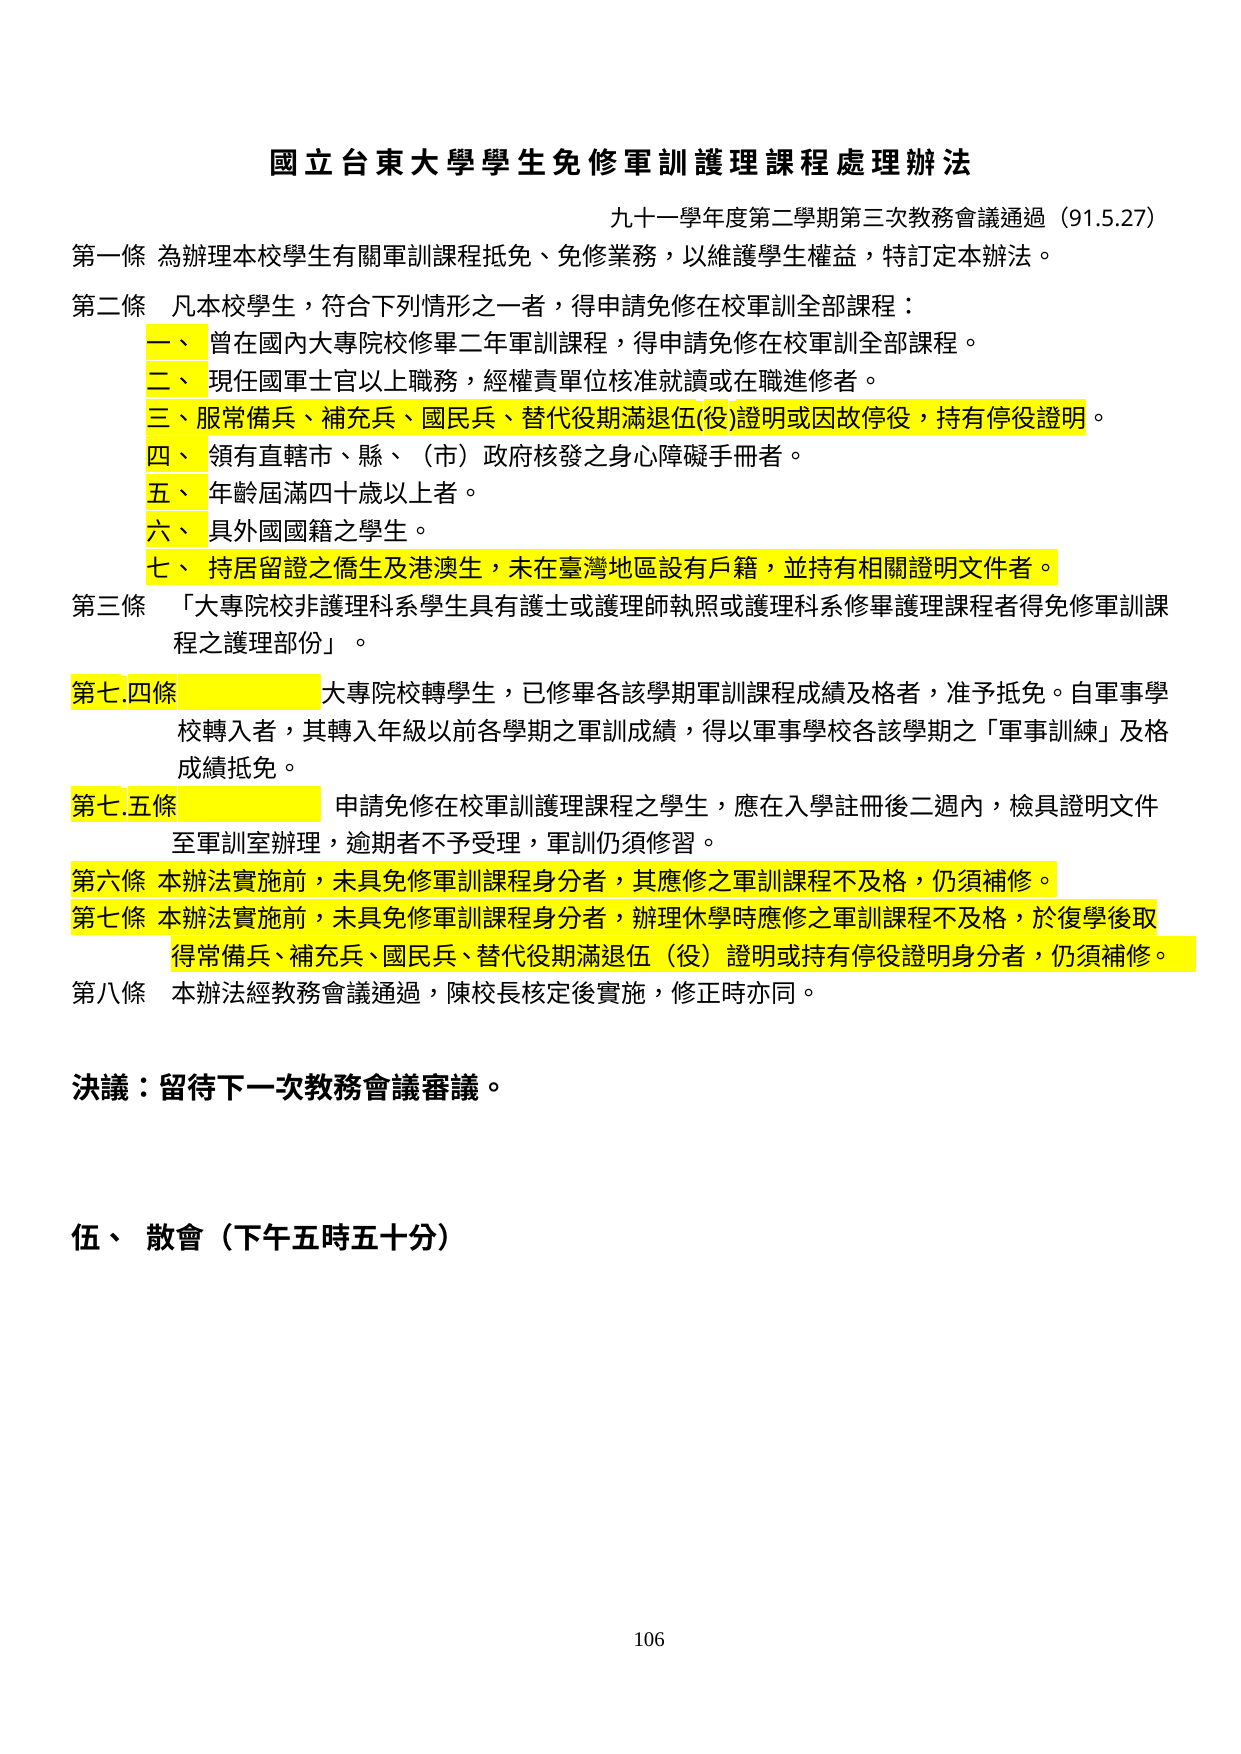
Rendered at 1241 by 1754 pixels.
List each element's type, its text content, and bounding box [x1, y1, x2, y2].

list 現任國軍士官以上職務，經權責單位核准就讀或在職進修者。 [146, 360, 1169, 398]
list 年齡屆滿四十歳以上者。 [146, 473, 1169, 510]
text 九十一學年度第二學期第三次教務會議通過（91.5.27） [71, 198, 1169, 235]
list 申請免修在校軍訓護理課程之學生，應在入學註冊後二週內，檢具證明文件至軍訓室辦理，逾期者不予受理，軍訓仍須修習。 [71, 785, 1169, 860]
text 第一條 為辦理本校學生有關軍訓課程抵免、免修業務，以維護學生權益，特訂定本辦法。 [71, 235, 1169, 273]
text 決議：留待下一次教務會議審議。 [71, 1048, 1169, 1123]
list 曾在國內大專院校修畢二年軍訓課程，得申請免修在校軍訓全部課程。 [146, 323, 1169, 360]
text 第七條 本辦法實施前，未具免修軍訓課程身分者，辦理休學時應修之軍訓課程不及格，於復學後取得常備兵、補充兵、國民兵、替代役期滿退伍（役）證明或持有停役證明身分者，仍須補修。 [71, 898, 1169, 973]
list 散會（下午五時五十分） [71, 1198, 1169, 1273]
list 服常備兵、補充兵、國民兵、替代役期滿退伍(役)證明或因故停役，持有停役證明。 [146, 398, 1169, 435]
list 具外國國籍之學生。 [146, 510, 1169, 548]
text 第三條 「大專院校非護理科系學生具有護士或護理師執照或護理科系修畢護理課程者得免修軍訓課程之護理部份」。 [71, 585, 1169, 660]
text 第六條 本辦法實施前，未具免修軍訓課程身分者，其應修之軍訓課程不及格，仍須補修。 [71, 860, 1169, 898]
text 國立台東大學學生免修軍訓護理課程處理辦法 [71, 123, 1169, 198]
list 持居留證之僑生及港澳生，未在臺灣地區設有戶籍，並持有相關證明文件者。 [146, 548, 1169, 585]
list 領有直轄市、縣、（市）政府核發之身心障礙手冊者。 [146, 435, 1169, 473]
text 第二條 凡本校學生，符合下列情形之一者，得申請免修在校軍訓全部課程： [71, 285, 1169, 323]
text 第八條 本辦法經教務會議通過，陳校長核定後實施，修正時亦同。 [71, 973, 1169, 1010]
list 大專院校轉學生，已修畢各該學期軍訓課程成績及格者，准予抵免。自軍事學校轉入者，其轉入年級以前各學期之軍訓成績，得以軍事學校各該學期之「軍事訓練」及格成績抵免。 [71, 673, 1169, 785]
